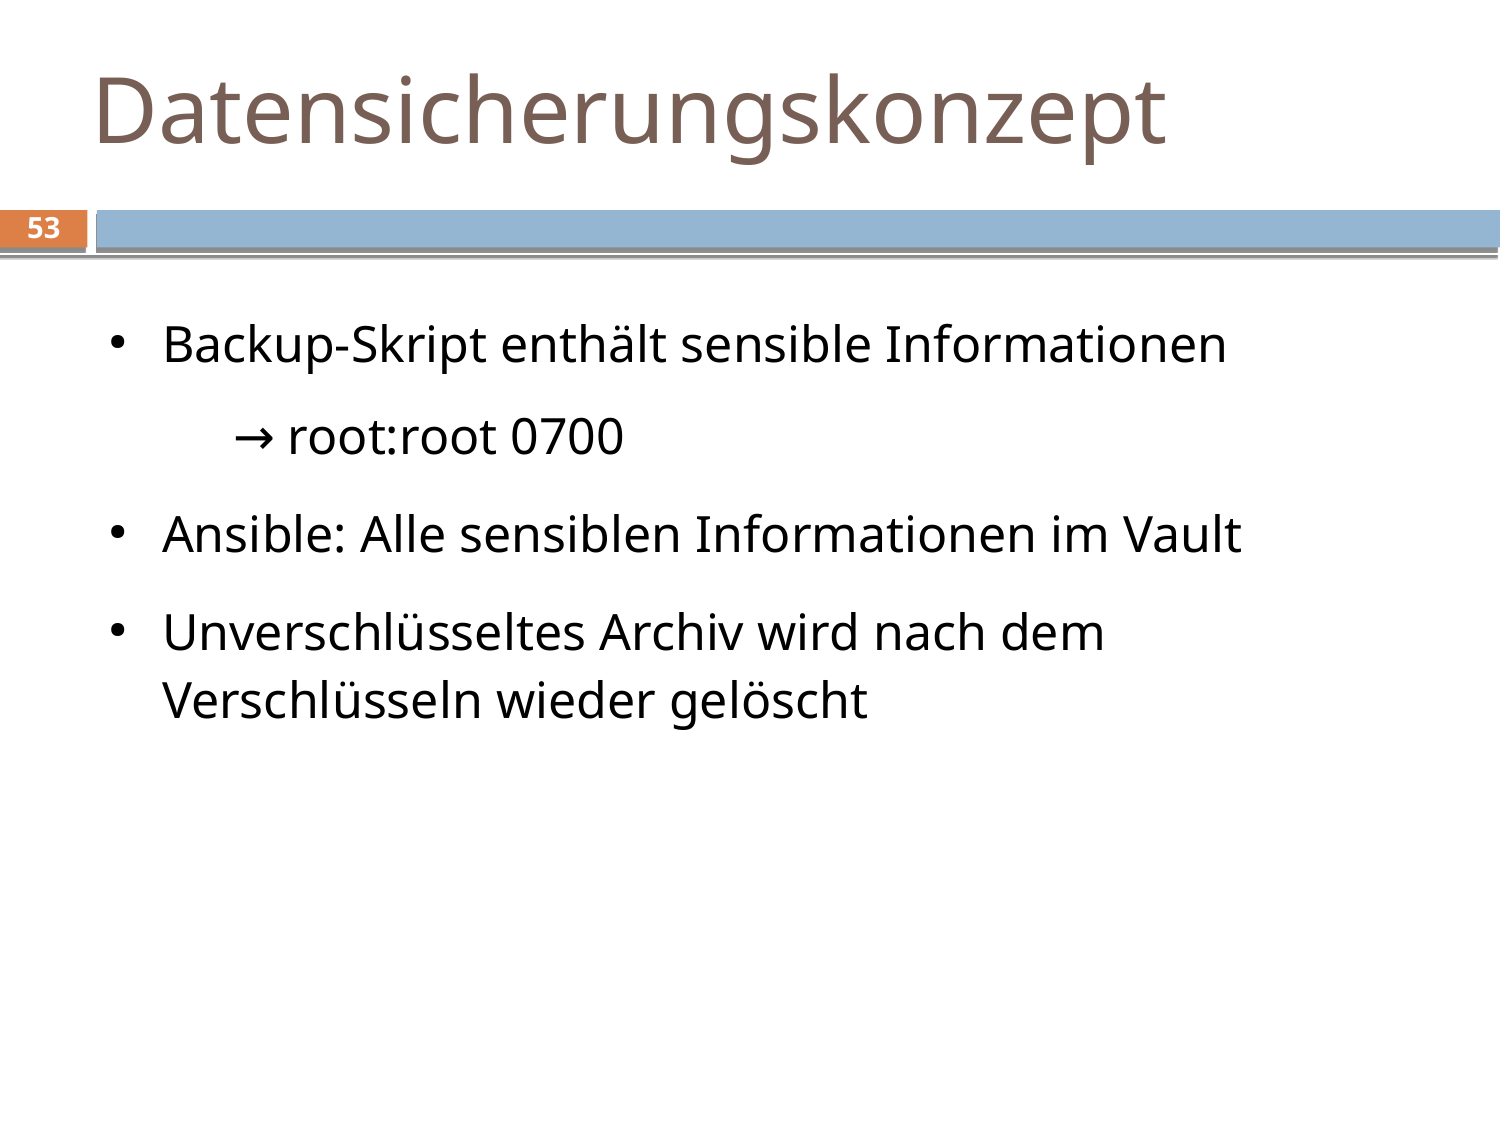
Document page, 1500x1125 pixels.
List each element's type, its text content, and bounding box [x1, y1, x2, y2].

list Backup-Skript enthält sensible Informationen → root:root 0700 Ansible: Alle sensiblen Informationen im Vault Unverschlüsseltes Archiv wird nach dem Verschlüsseln wieder gelöscht [91, 309, 1305, 979]
title Datensicherungskonzept [91, 34, 1305, 182]
